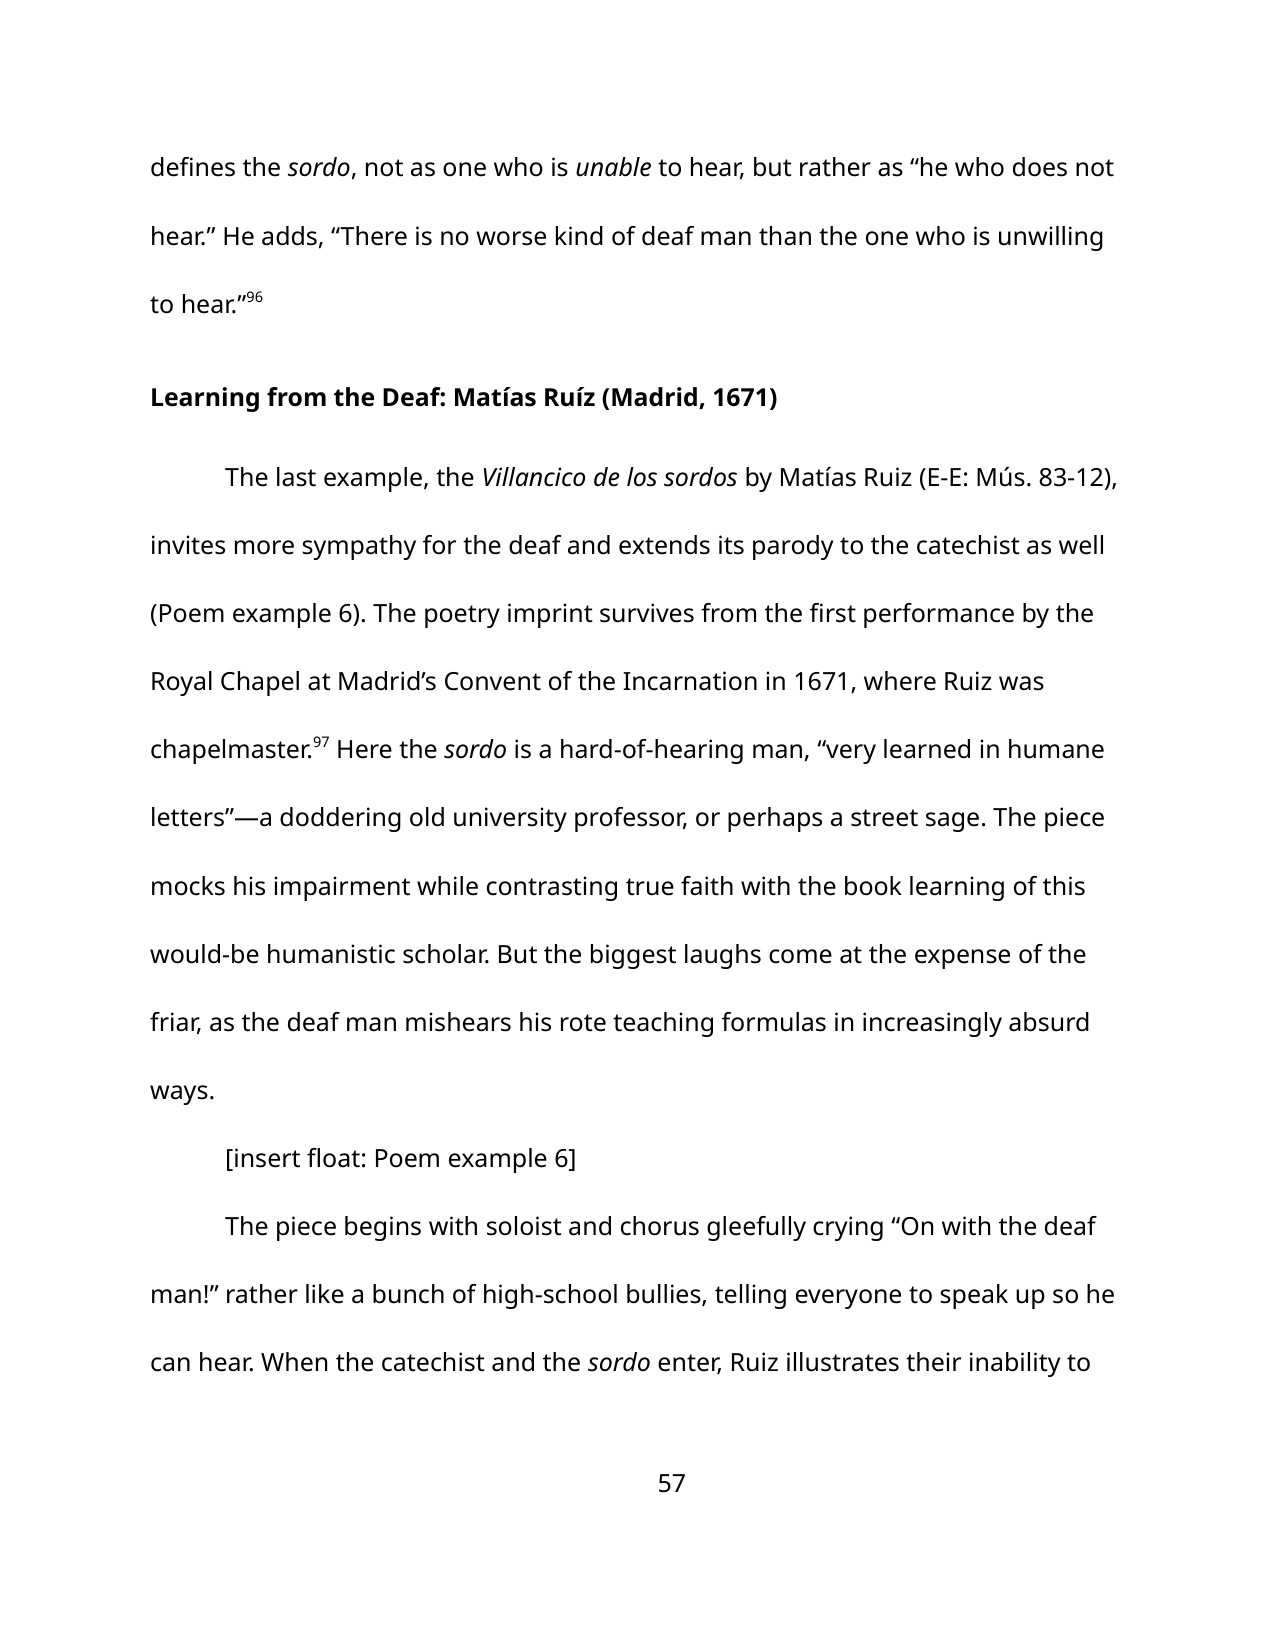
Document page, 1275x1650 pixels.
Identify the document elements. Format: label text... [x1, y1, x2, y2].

subtitle Learning from the Deaf: Matías Ruíz (Madrid, 1671) [150, 379, 1125, 413]
text [insert float: Poem example 6] [150, 1141, 1125, 1175]
text The piece begins with soloist and chorus gleefully crying “On with the deaf man!” rather like a bunch of high-school bullies, telling everyone to speak up so he can hear. When the catechist and the sordo enter, Ruiz illustrates their inability to [150, 1209, 1125, 1379]
text defines the sordo, not as one who is unable to hear, but rather as “he who does not hear.” He adds, “There is no worse kind of deaf man than the one who is unwilling to hear.” [150, 150, 1125, 320]
text The last example, the Villancico de los sordos by Matías Ruiz (E-E: Mús. 83-12), invites more sympathy for the deaf and extends its parody to the catechist as well (Poem example 6). The poetry imprint survives from the first performance by the Royal Chapel at Madrid’s Convent of the Incarnation in 1671, where Ruiz was chapelmaster. Here the sordo is a hard-of-hearing man, “very learned in humane letters”—a doddering old university professor, or perhaps a street sage. The piece mocks his impairment while contrasting true faith with the book learning of this would-be humanistic scholar. But the biggest laughs come at the expense of the friar, as the deaf man mishears his rote teaching formulas in increasingly absurd ways. [150, 459, 1125, 1107]
